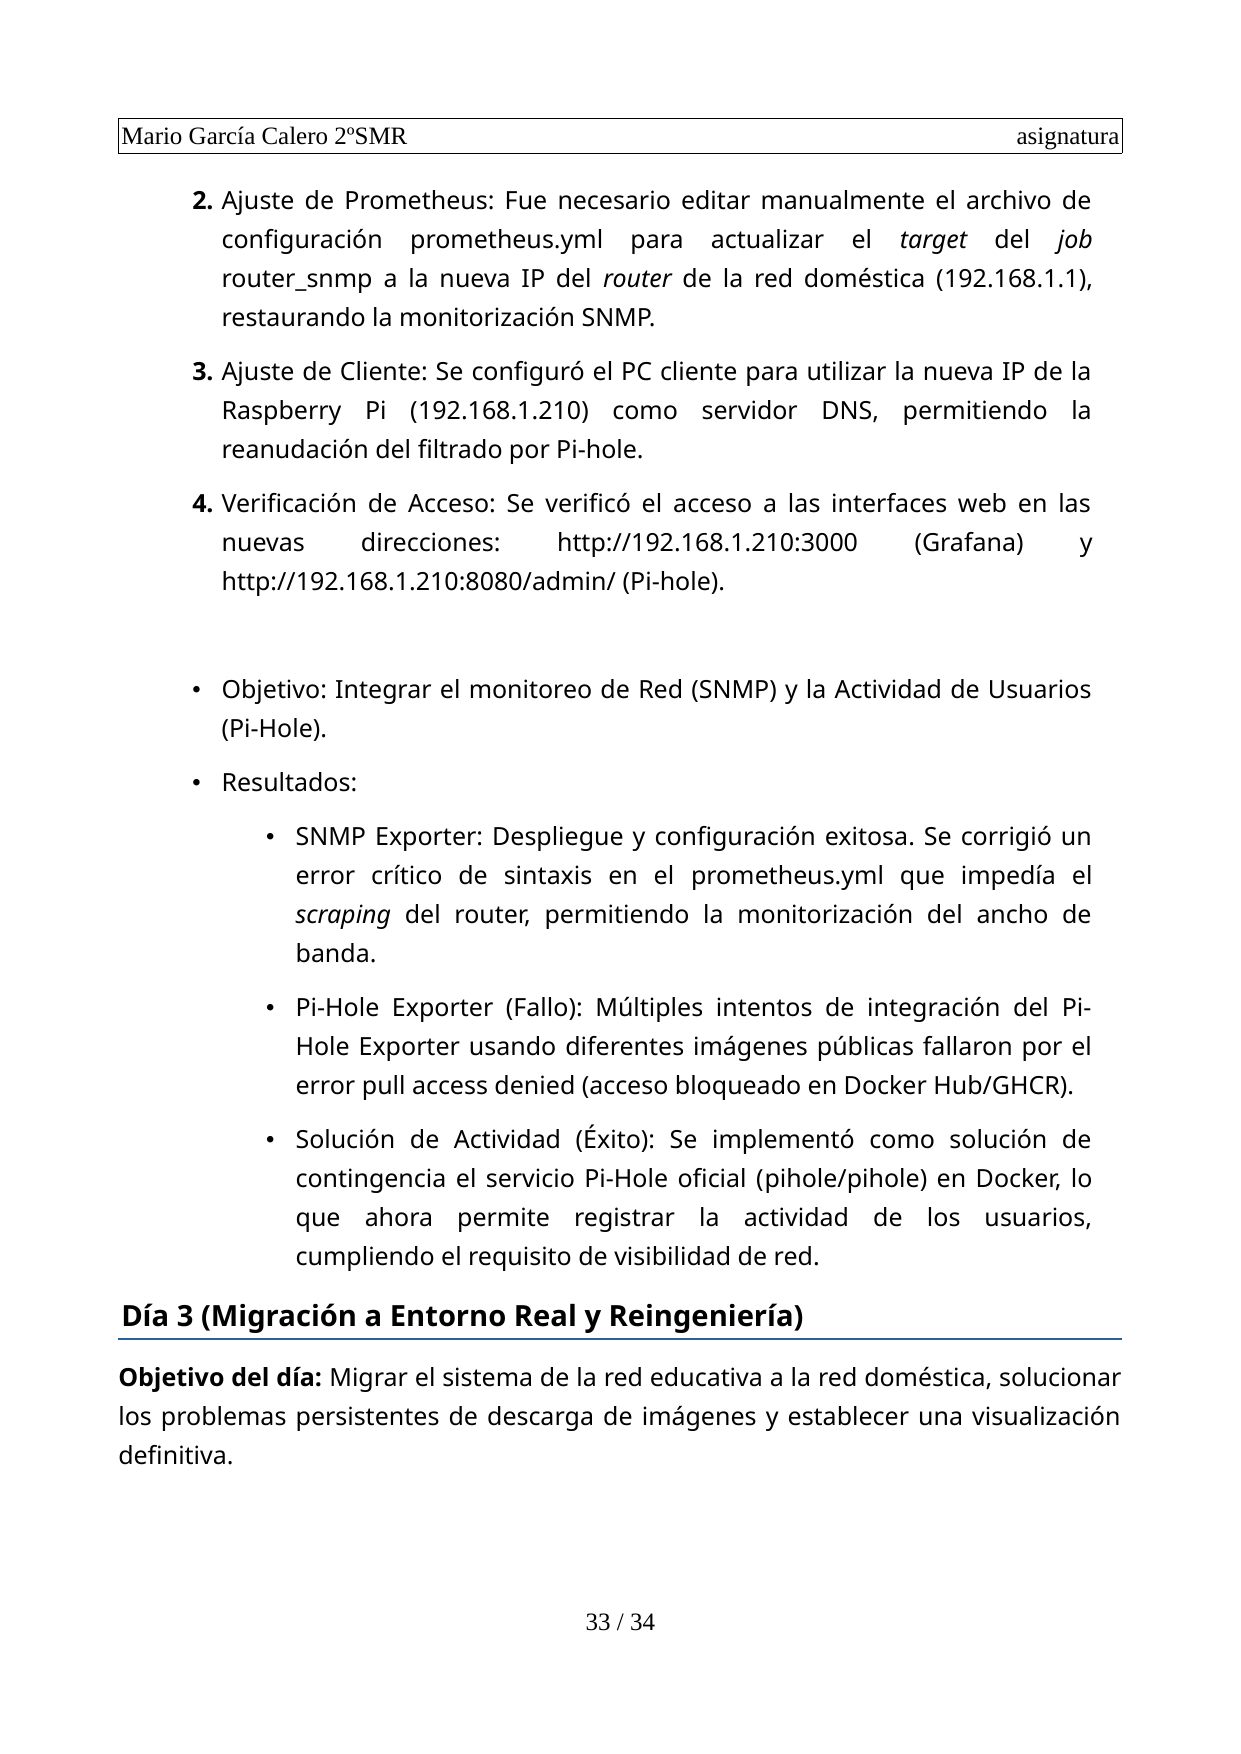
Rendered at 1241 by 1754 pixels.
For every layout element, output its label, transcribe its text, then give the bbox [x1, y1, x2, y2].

subtitle Día 3 (Migración a Entorno Real y Reingeniería) [118, 1293, 1122, 1338]
list Ajuste de Cliente: Se configuró el PC cliente para utilizar la nueva IP de la Raspberry Pi (192.168.1.210) como servidor DNS, permitiendo la reanudación del filtrado por Pi-hole. [192, 354, 1093, 466]
list Resultados: [192, 764, 1093, 798]
list Pi-Hole Exporter (Fallo): Múltiples intentos de integración del Pi-Hole Exporter usando diferentes imágenes públicas fallaron por el error pull access denied (acceso bloqueado en Docker Hub/GHCR). [266, 989, 1093, 1102]
list Objetivo: Integrar el monitoreo de Red (SNMP) y la Actividad de Usuarios (Pi-Hole). [192, 672, 1093, 745]
list Solución de Actividad (Éxito): Se implementó como solución de contingencia el servicio Pi-Hole oficial (pihole/pihole) en Docker, lo que ahora permite registrar la actividad de los usuarios, cumpliendo el requisito de visibilidad de red. [266, 1122, 1093, 1273]
list SNMP Exporter: Despliegue y configuración exitosa. Se corrigió un error crítico de sintaxis en el prometheus.yml que impedía el scraping del router, permitiendo la monitorización del ancho de banda. [266, 818, 1093, 970]
list Ajuste de Prometheus: Fue necesario editar manualmente el archivo de configuración prometheus.yml para actualizar el target del job router_snmp a la nueva IP del router de la red doméstica (192.168.1.1), restaurando la monitorización SNMP. [192, 182, 1093, 334]
list Verificación de Acceso: Se verificó el acceso a las interfaces web en las nuevas direcciones: http://192.168.1.210:3000 (Grafana) y http://192.168.1.210:8080/admin/ (Pi-hole). [192, 486, 1093, 598]
text Objetivo del día: Migrar el sistema de la red educativa a la red doméstica, solucionar los problemas persistentes de descarga de imágenes y establecer una visualización definitiva. [118, 1360, 1122, 1472]
